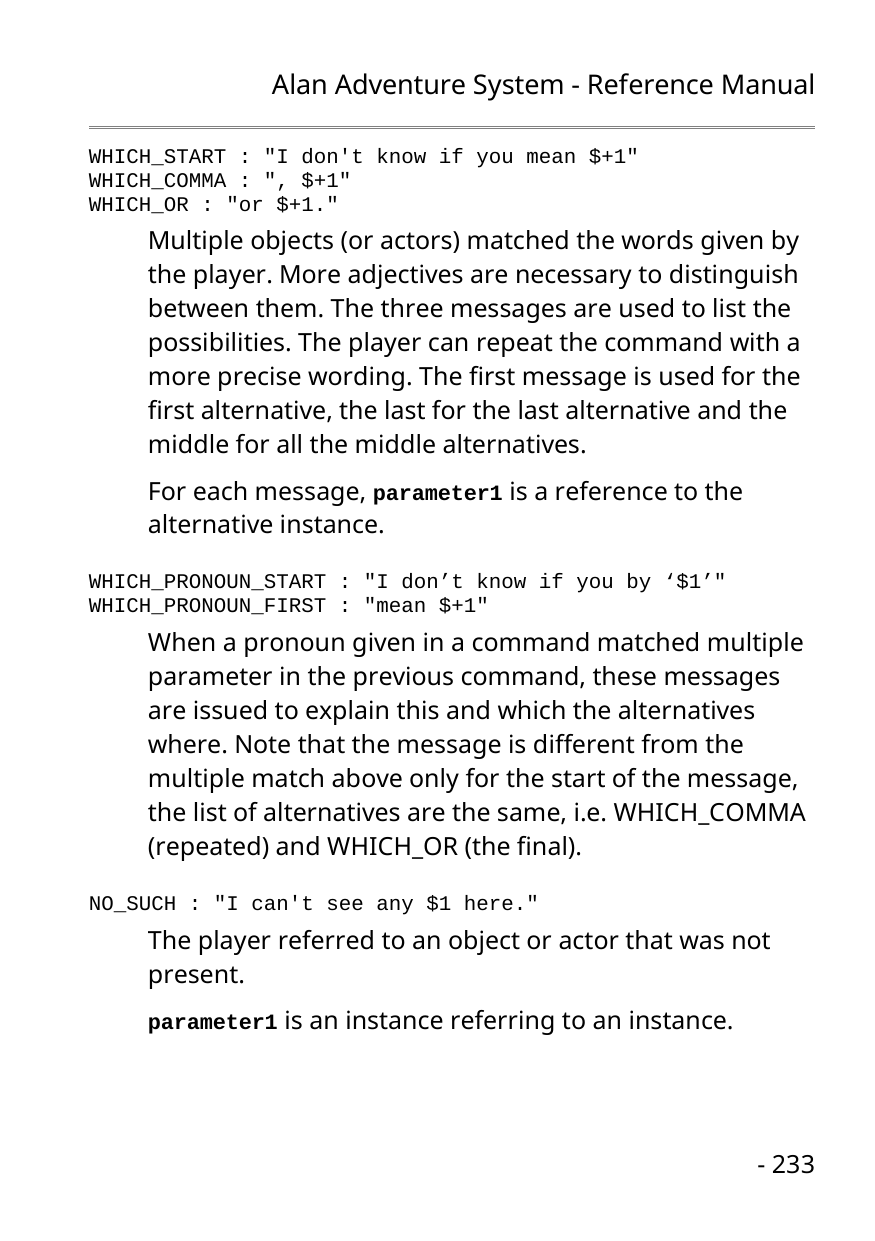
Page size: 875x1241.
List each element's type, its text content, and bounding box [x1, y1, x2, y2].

text For each message, parameter1 is a reference to the alternative instance. [148, 473, 815, 541]
text Multiple objects (or actors) matched the words given by the player. More adjectives are necessary to distinguish be­tween them. The three messages are used to list the possibilities. The player can repeat the command with a more precise wording. The first message is used for the first alternative, the last for the last alternative and the middle for all the middle alternatives. [148, 223, 815, 461]
text WHICH_START : "I don't know if you mean $+1" WHICH_COMMA : ", $+1" WHICH_OR : "or $+1." [88, 146, 815, 217]
text NO_SUCH : "I can't see any $1 here." [88, 893, 815, 917]
text WHICH_PRONOUN_START : "I don’t know if you by ‘$1’" WHICH_PRONOUN_FIRST : "mean $+1" [88, 571, 815, 619]
text parameter1 is an instance referring to an instance. [148, 1003, 815, 1037]
text The player referred to an object or actor that was not present. [148, 923, 815, 991]
text When a pronoun given in a command matched multiple parameter in the previous command, these messages are issued to explain this and which the alternatives where. Note that the message is different from the multiple match above only for the start of the message, the list of alternatives are the same, i.e. WHICH_COMMA (repeated) and WHICH_OR (the final). [148, 625, 815, 863]
